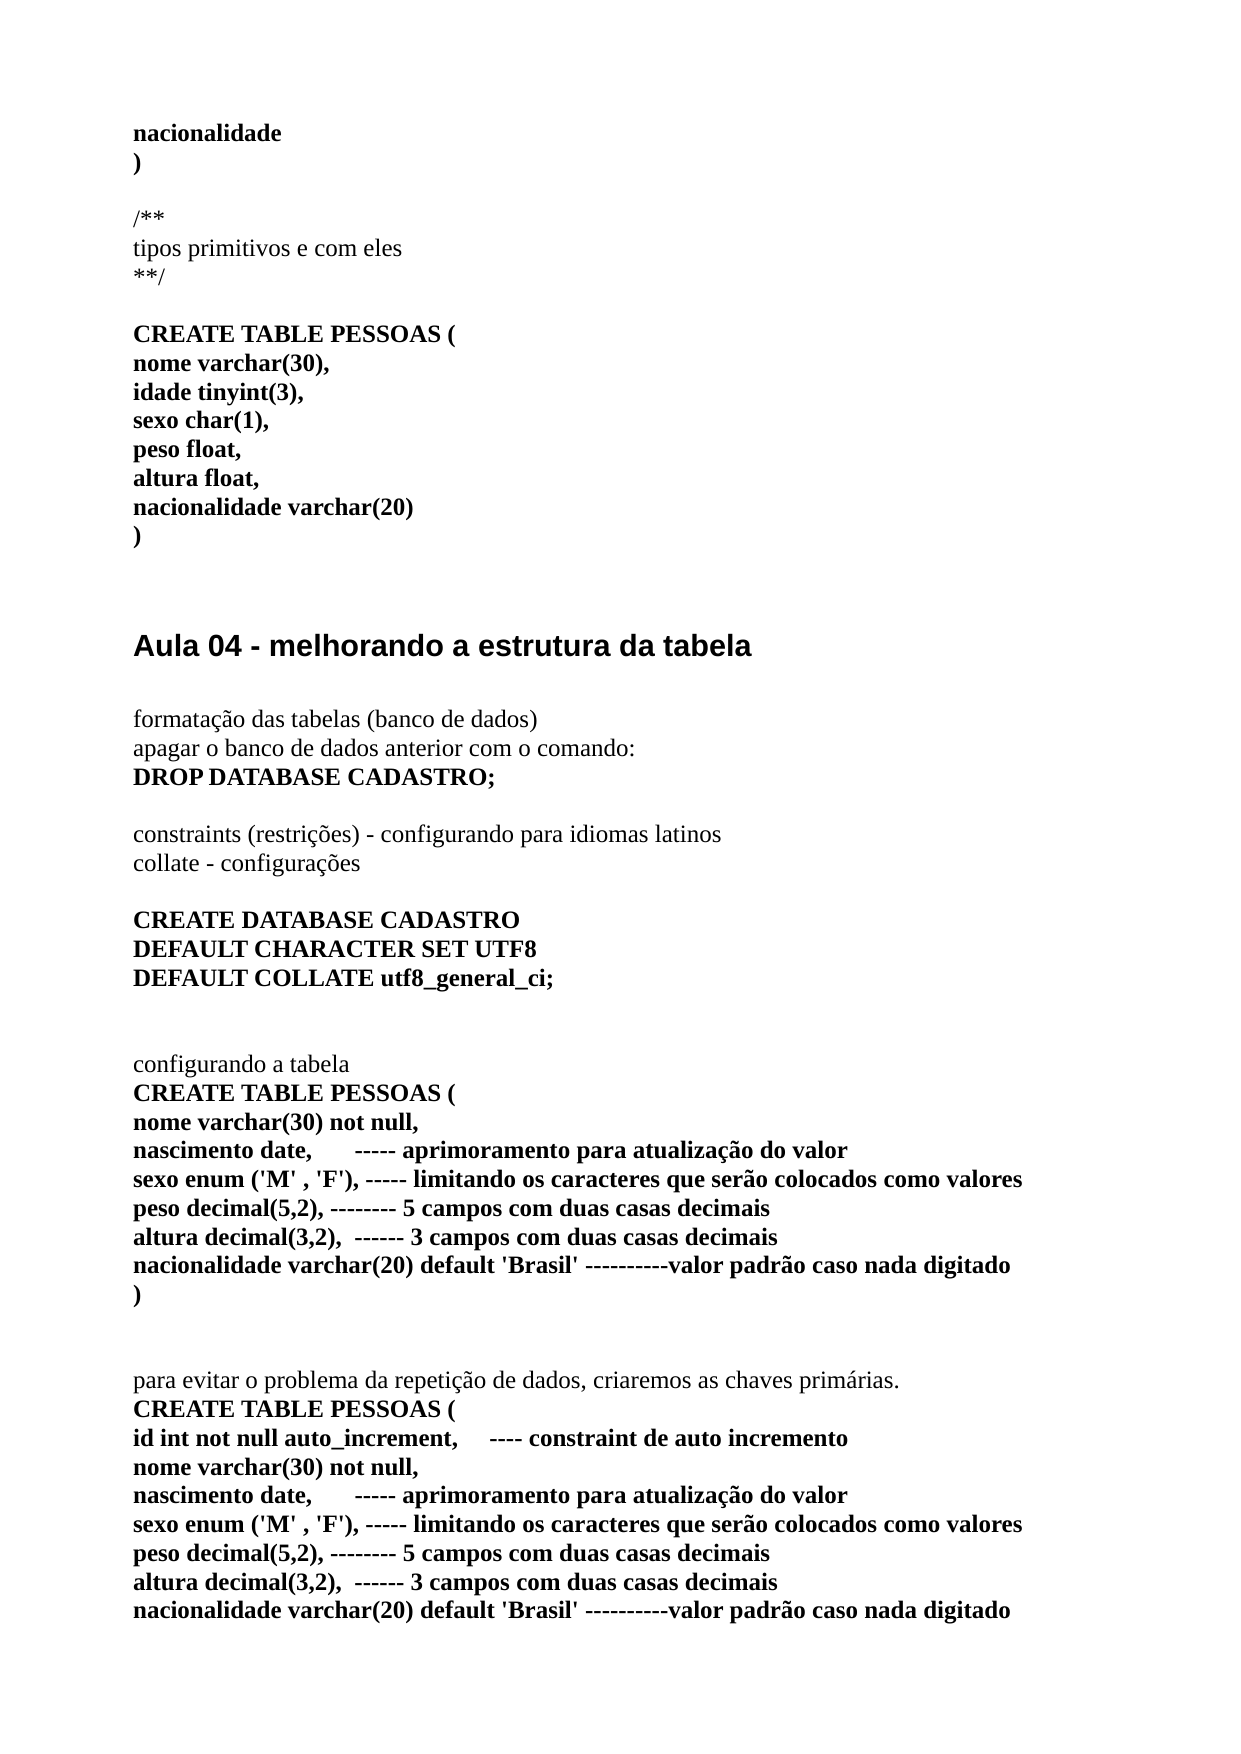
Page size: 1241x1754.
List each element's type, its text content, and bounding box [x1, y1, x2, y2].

text id int not null auto_increment, ---- constraint de auto incremento [133, 1423, 1185, 1452]
text nome varchar(30), [133, 348, 1185, 377]
text nacionalidade varchar(20) [133, 492, 1185, 521]
text para evitar o problema da repetição de dados, criaremos as chaves primárias. [133, 1366, 1185, 1394]
text sexo char(1), [133, 406, 1185, 434]
text sexo enum ('M' , 'F'), ----- limitando os caracteres que serão colocados como valores [133, 1509, 1185, 1538]
text CREATE DATABASE CADASTRO [133, 906, 1185, 934]
subtitle Aula 04 - melhorando a estrutura da tabela [133, 628, 1185, 663]
text idade tinyint(3), [133, 377, 1185, 406]
text configurando a tabela [133, 1049, 1185, 1078]
text ) [133, 147, 1185, 176]
text CREATE TABLE PESSOAS ( [133, 319, 1185, 348]
text DEFAULT CHARACTER SET UTF8 [133, 934, 1185, 963]
text CREATE TABLE PESSOAS ( [133, 1394, 1185, 1423]
text altura decimal(3,2), ------ 3 campos com duas casas decimais [133, 1222, 1185, 1251]
text CREATE TABLE PESSOAS ( [133, 1078, 1185, 1107]
text ) [133, 521, 1185, 549]
text nacionalidade varchar(20) default 'Brasil' ----------valor padrão caso nada digitado [133, 1596, 1185, 1624]
text nome varchar(30) not null, [133, 1452, 1185, 1481]
text formatação das tabelas (banco de dados) [133, 704, 1185, 733]
text nacionalidade varchar(20) default 'Brasil' ----------valor padrão caso nada digitado [133, 1251, 1185, 1279]
text nome varchar(30) not null, [133, 1107, 1185, 1136]
text **/ [133, 262, 1185, 291]
text altura float, [133, 463, 1185, 492]
text peso decimal(5,2), -------- 5 campos com duas casas decimais [133, 1538, 1185, 1567]
text nascimento date, ----- aprimoramento para atualização do valor [133, 1136, 1185, 1164]
text tipos primitivos e com eles [133, 233, 1185, 262]
text apagar o banco de dados anterior com o comando: [133, 733, 1185, 762]
text peso decimal(5,2), -------- 5 campos com duas casas decimais [133, 1193, 1185, 1222]
text ) [133, 1279, 1185, 1308]
text nacionalidade [133, 118, 1185, 147]
text peso float, [133, 434, 1185, 463]
text nascimento date, ----- aprimoramento para atualização do valor [133, 1481, 1185, 1509]
text DROP DATABASE CADASTRO; [133, 762, 1185, 791]
text DEFAULT COLLATE utf8_general_ci; [133, 963, 1185, 992]
text sexo enum ('M' , 'F'), ----- limitando os caracteres que serão colocados como valores [133, 1164, 1185, 1193]
text collate - configurações [133, 848, 1185, 877]
text altura decimal(3,2), ------ 3 campos com duas casas decimais [133, 1567, 1185, 1596]
text /** [133, 204, 1185, 233]
text constraints (restrições) - configurando para idiomas latinos [133, 819, 1185, 848]
